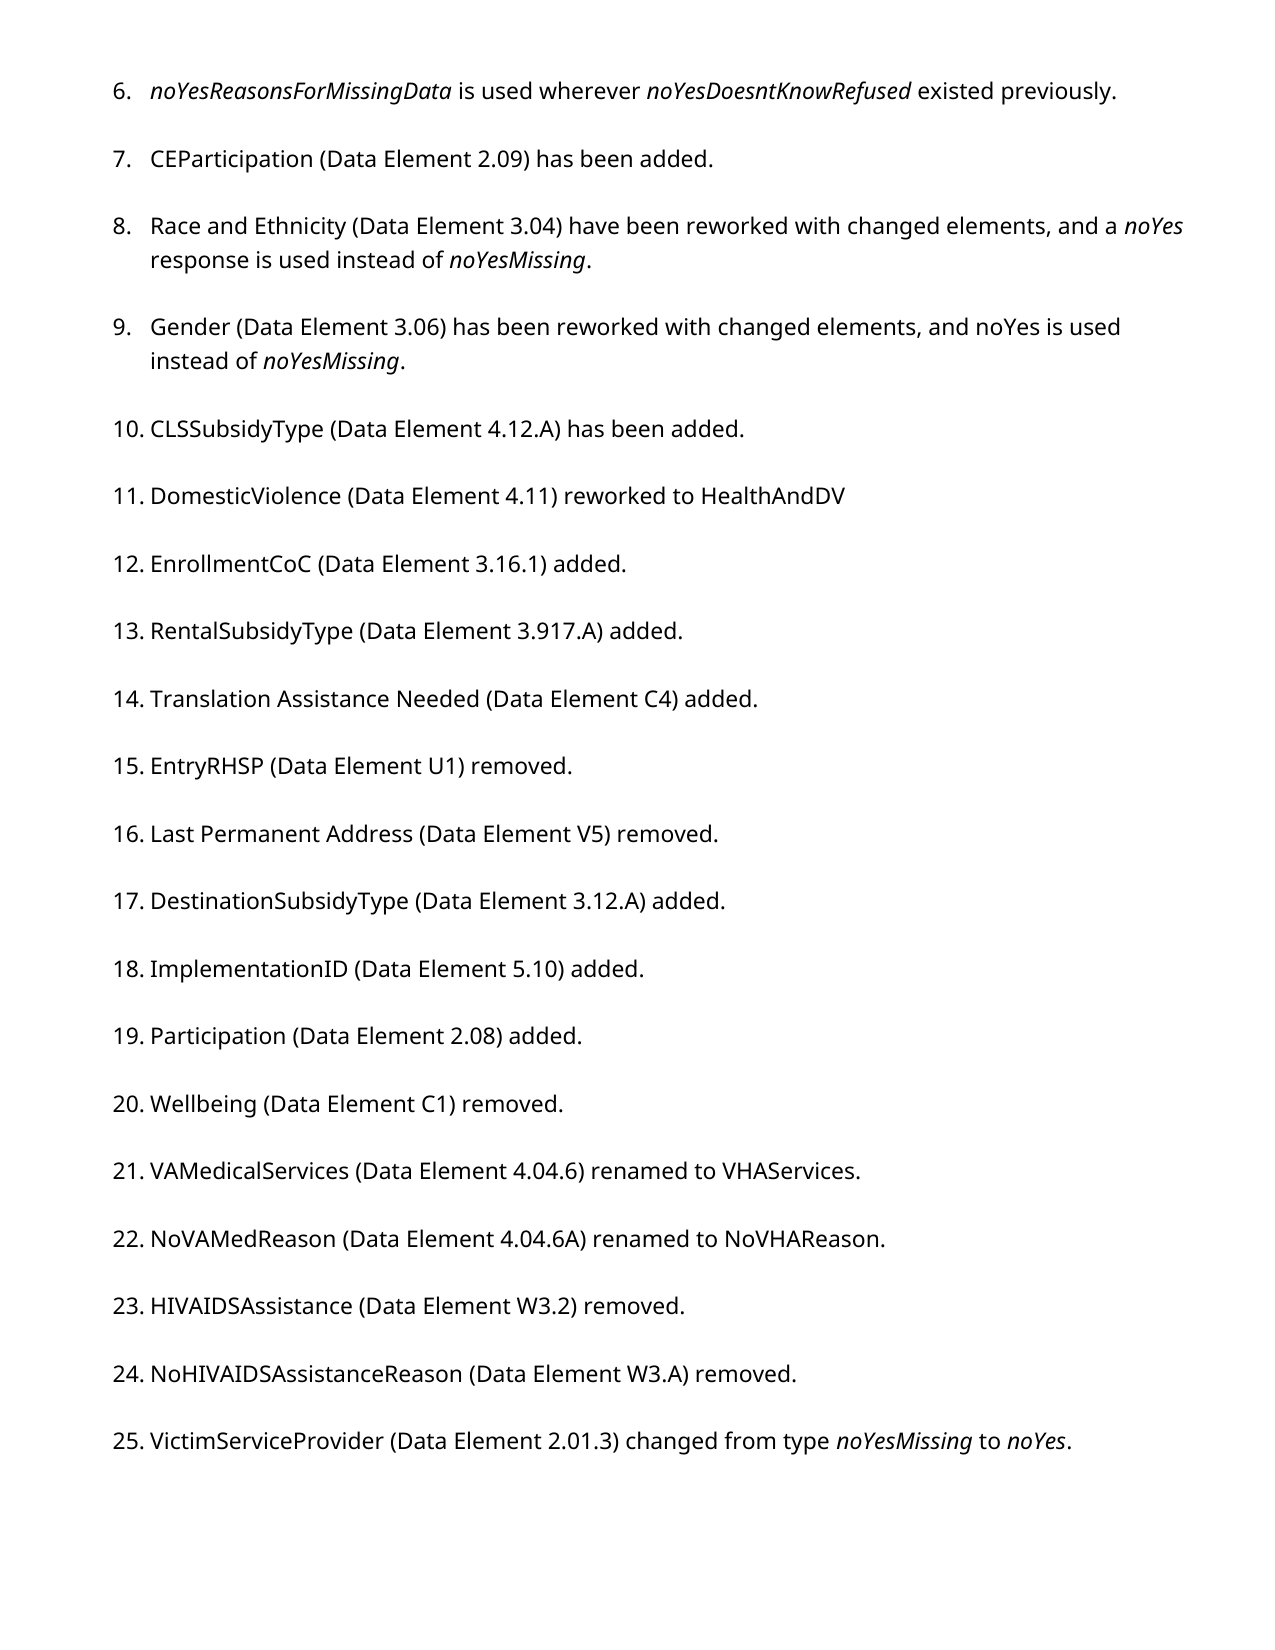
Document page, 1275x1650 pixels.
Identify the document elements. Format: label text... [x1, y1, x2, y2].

list VAMedicalServices (Data Element 4.04.6) renamed to VHAServices. [112, 1155, 1200, 1220]
list CLSSubsidyType (Data Element 4.12.A) has been added. [112, 412, 1200, 477]
list noYesReasonsForMissingData is used wherever noYesDoesntKnowRefused existed previously. [112, 75, 1200, 140]
list NoHIVAIDSAssistanceReason (Data Element W3.A) removed. [112, 1357, 1200, 1422]
list ImplementationID (Data Element 5.10) added. [112, 952, 1200, 1017]
list CEParticipation (Data Element 2.09) has been added. [112, 142, 1200, 207]
list DestinationSubsidyType (Data Element 3.12.A) added. [112, 885, 1200, 950]
list DomesticViolence (Data Element 4.11) reworked to HealthAndDV [112, 480, 1200, 545]
list EntryRHSP (Data Element U1) removed. [112, 750, 1200, 815]
list Translation Assistance Needed (Data Element C4) added. [112, 682, 1200, 747]
list Race and Ethnicity (Data Element 3.04) have been reworked with changed elements, and a noYes response is used instead of noYesMissing. [112, 210, 1200, 309]
list RentalSubsidyType (Data Element 3.917.A) added. [112, 615, 1200, 680]
list Participation (Data Element 2.08) added. [112, 1020, 1200, 1085]
list Wellbeing (Data Element C1) removed. [112, 1087, 1200, 1152]
list Gender (Data Element 3.06) has been reworked with changed elements, and noYes is used instead of noYesMissing. [112, 311, 1200, 410]
list NoVAMedReason (Data Element 4.04.6A) renamed to NoVHAReason. [112, 1222, 1200, 1287]
list VictimServiceProvider (Data Element 2.01.3) changed from type noYesMissing to noYes. [112, 1425, 1200, 1490]
list Last Permanent Address (Data Element V5) removed. [112, 817, 1200, 882]
list EnrollmentCoC (Data Element 3.16.1) added. [112, 547, 1200, 612]
list HIVAIDSAssistance (Data Element W3.2) removed. [112, 1290, 1200, 1355]
